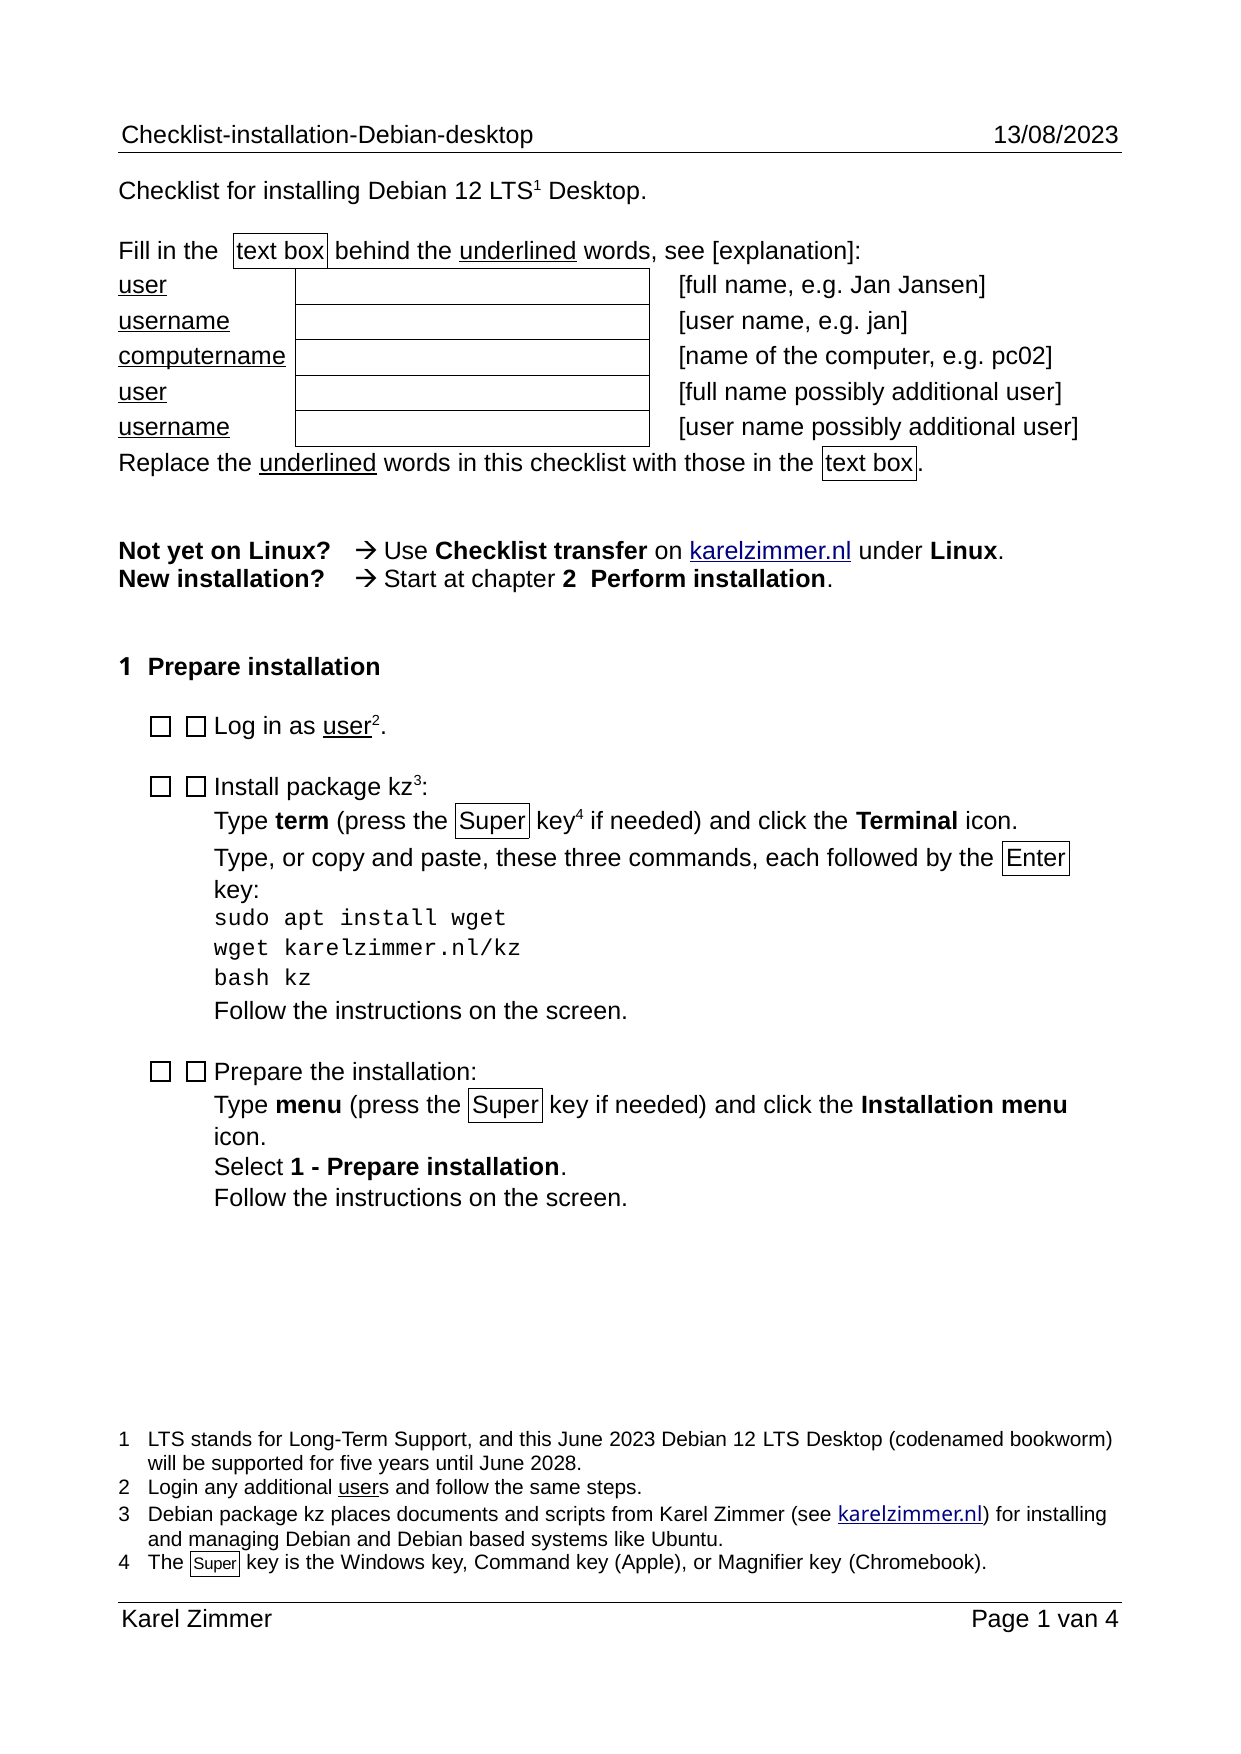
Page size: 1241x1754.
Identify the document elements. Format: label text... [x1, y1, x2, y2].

table_cell wget karelzimmer.nl/kz [213, 935, 1122, 965]
text [full name possibly additional user] [650, 375, 1122, 410]
table_cell Follow the instructions on the screen. [213, 1183, 1122, 1213]
text Not yet on Linux?  Use Checklist transfer on karelzimmer.nl under Linux. [118, 537, 1122, 565]
table_cell [177, 905, 213, 935]
text user [118, 268, 295, 304]
text LTS stands for Long-Term Support, and this June 2023 Debian 12 LTS Desktop (codenamed bookworm) will be supported for five years until June 2028. [118, 1423, 1122, 1475]
table_cell [118, 965, 142, 996]
table_cell [177, 1026, 213, 1056]
table_cell [142, 1087, 177, 1152]
table_cell [118, 1087, 142, 1152]
text [full name, e.g. Jan Jansen] [650, 268, 1122, 304]
table_cell [177, 965, 213, 996]
text [user name, e.g. jan] [650, 304, 1122, 339]
table_cell [118, 1056, 142, 1087]
text text box [234, 234, 327, 268]
table_cell [177, 839, 213, 905]
table_cell [142, 1026, 177, 1056]
table_header [177, 711, 213, 741]
table_cell [118, 802, 142, 839]
table_cell [142, 1056, 177, 1087]
table_cell [142, 1183, 177, 1213]
table_cell Follow the instructions on the screen. [213, 996, 1122, 1026]
table_cell [118, 1026, 142, 1056]
table_cell [118, 1152, 142, 1182]
table_cell [142, 741, 177, 772]
table_cell [118, 996, 142, 1026]
table_cell [142, 1152, 177, 1182]
table_cell [142, 839, 177, 905]
table_cell Select 1 - Prepare installation. [213, 1152, 1122, 1182]
table_cell [118, 839, 142, 905]
table_cell [142, 905, 177, 935]
table_cell [177, 996, 213, 1026]
list Prepare installation [118, 649, 1122, 683]
table_cell [118, 905, 142, 935]
table_header [142, 711, 177, 741]
table_cell Type menu (press the Super key if needed) and click the Installation menu icon. [213, 1087, 1122, 1152]
table_cell Type term (press the Super key if needed) and click the Terminal icon. [213, 802, 1122, 839]
text Replace the underlined words in this checklist with those in the [118, 446, 822, 481]
text COMPUTERNAme [118, 339, 295, 375]
table_cell [177, 772, 213, 802]
text [user name possibly additional user] [650, 410, 1122, 446]
table_cell [177, 1087, 213, 1152]
table_header [118, 711, 142, 741]
text USERname [118, 304, 295, 339]
text USERName [118, 410, 295, 446]
table_cell Type, or copy and paste, these three commands, each followed by the Enter key: [213, 839, 1122, 905]
table_cell [118, 741, 142, 772]
table_cell [142, 772, 177, 802]
text behind the underlined words, see [explanation]: [328, 233, 1122, 268]
table_cell Prepare the installation: [213, 1056, 1122, 1087]
table_cell Install package kz: [213, 772, 1122, 802]
text [name of the computer, e.g. pc02] [650, 339, 1122, 375]
table_cell [118, 772, 142, 802]
table_cell [142, 802, 177, 839]
table_cell [142, 965, 177, 996]
table_cell [177, 1152, 213, 1182]
table_cell [213, 1026, 1122, 1056]
table_header Log in as USER. [213, 711, 1122, 741]
table_cell [118, 1183, 142, 1213]
table_cell [177, 935, 213, 965]
table_cell [213, 741, 1122, 772]
table_cell [177, 1183, 213, 1213]
table_cell [118, 935, 142, 965]
table_cell bash kz [213, 965, 1122, 996]
table_cell [177, 741, 213, 772]
text USER [118, 375, 295, 410]
table_cell sudo apt install wget [213, 905, 1122, 935]
text Checklist for installing Debian 12 LTS Desktop. [118, 177, 1122, 205]
text text box [823, 447, 916, 480]
table_cell [177, 802, 213, 839]
table_cell [142, 996, 177, 1026]
table_cell [177, 1056, 213, 1087]
text . [917, 446, 1122, 481]
text Fill in the [118, 233, 233, 268]
text New installation?  Start at chapter 2 Perform installation. [118, 565, 1122, 593]
table_cell [142, 935, 177, 965]
